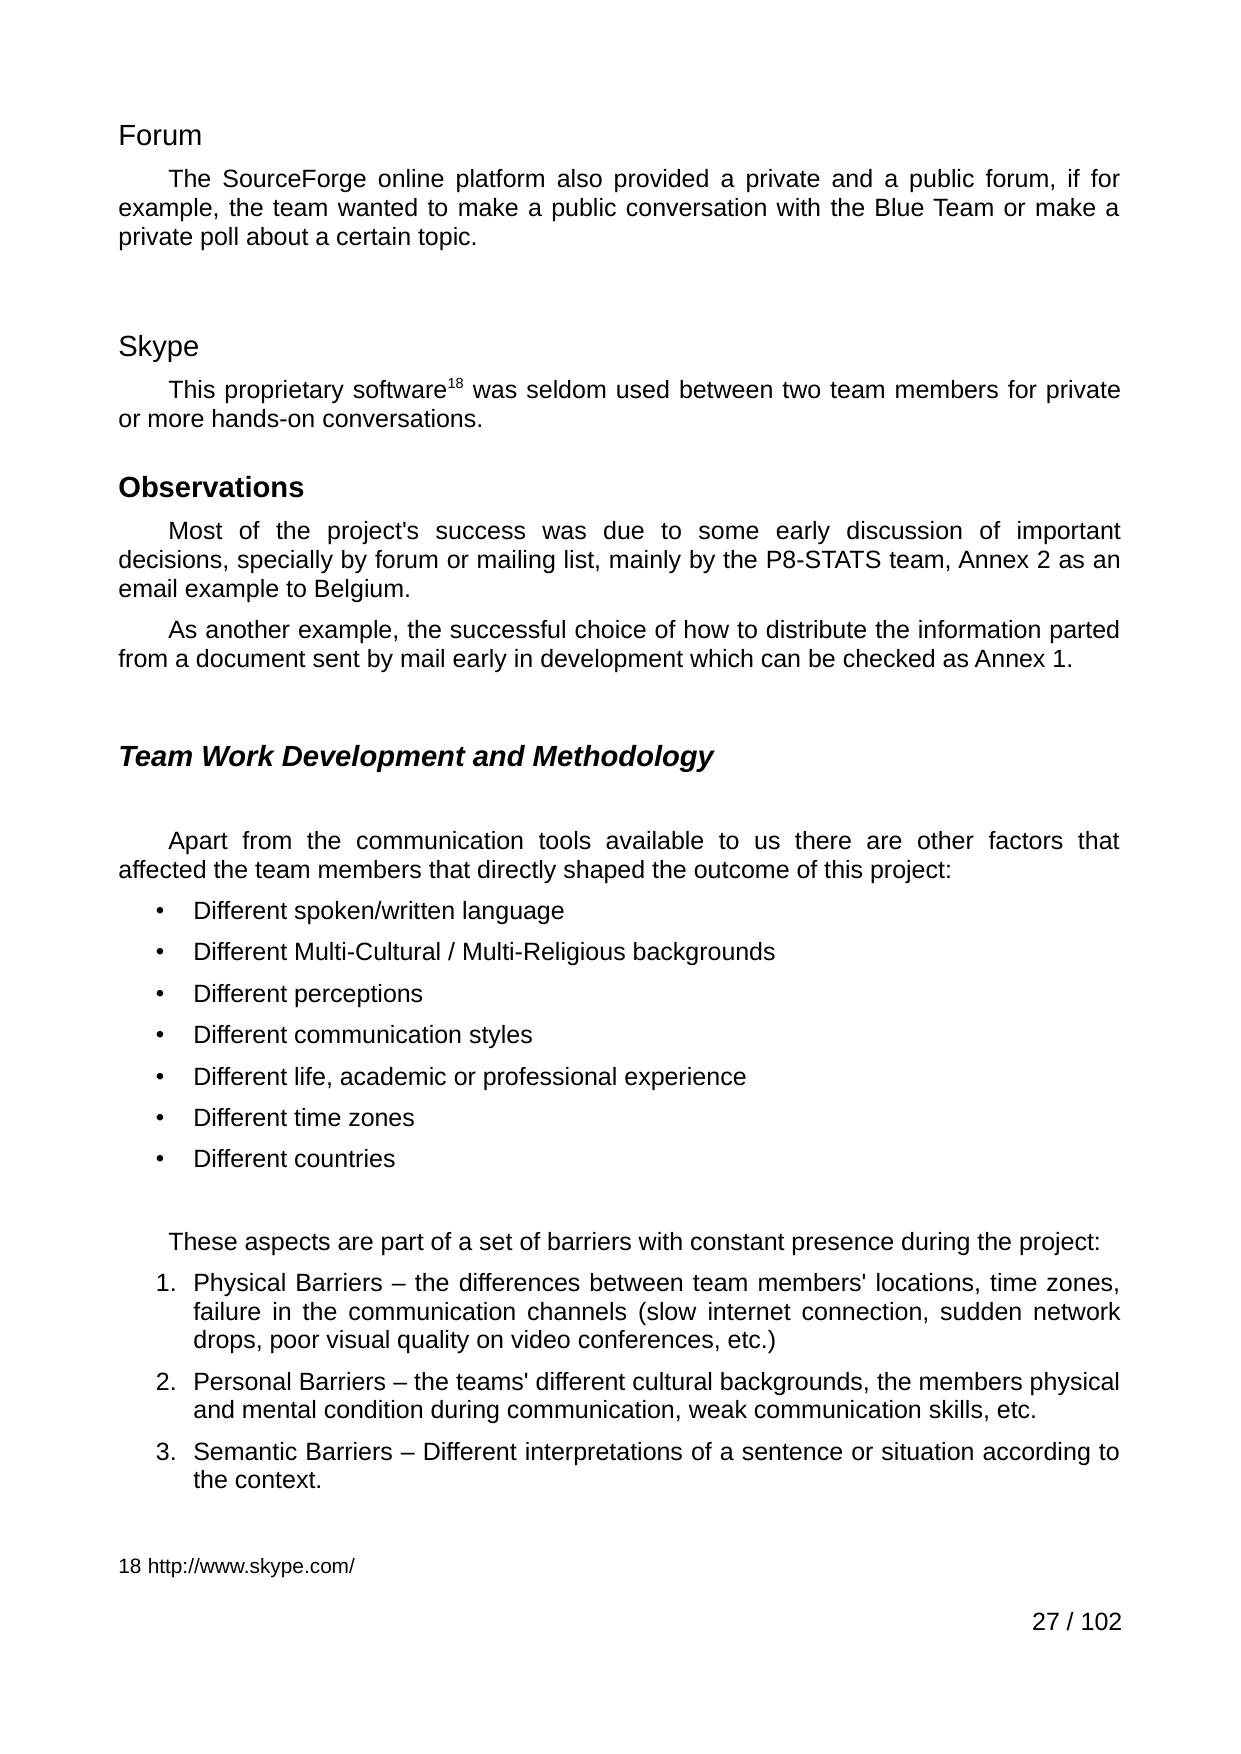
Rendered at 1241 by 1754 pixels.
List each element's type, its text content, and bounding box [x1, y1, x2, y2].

text http://www.skype.com/ [118, 1554, 1122, 1578]
text The SourceForge online platform also provided a private and a public forum, if for example, the team wanted to make a public conversation with the Blue Team or make a private poll about a certain topic. [118, 164, 1122, 250]
subtitle Forum [118, 118, 1122, 152]
list Different life, academic or professional experience [156, 1061, 1122, 1090]
list Different perceptions [156, 979, 1122, 1008]
list Different Multi-Cultural / Multi-Religious backgrounds [156, 937, 1122, 966]
subtitle Team Work Development and Methodology [118, 739, 1122, 772]
list Different spoken/written language [156, 896, 1122, 925]
text As another example, the successful choice of how to distribute the information parted from a document sent by mail early in development which can be checked as Annex 1. [118, 615, 1122, 672]
list Different time zones [156, 1103, 1122, 1132]
text This proprietary software was seldom used between two team members for private or more hands-on conversations. [118, 375, 1122, 433]
list Physical Barriers – the differences between team members' locations, time zones, failure in the communication channels (slow internet connection, sudden network drops, poor visual quality on video conferences, etc.) [156, 1268, 1122, 1354]
text Most of the project's success was due to some early discussion of important decisions, specially by forum or mailing list, mainly by the P8-STATS team, Annex 2 as an email example to Belgium. [118, 516, 1122, 602]
text These aspects are part of a set of barriers with constant presence during the project: [118, 1227, 1122, 1256]
list Personal Barriers – the teams' different cultural backgrounds, the members physical and mental condition during communication, weak communication skills, etc. [156, 1367, 1122, 1424]
list Different countries [156, 1144, 1122, 1173]
subtitle Observations [118, 470, 1122, 504]
text Apart from the communication tools available to us there are other factors that affected the team members that directly shaped the outcome of this project: [118, 826, 1122, 883]
list Semantic Barriers – Different interpretations of a sentence or situation according to the context. [156, 1437, 1122, 1494]
list Different communication styles [156, 1020, 1122, 1049]
subtitle Skype [118, 329, 1122, 363]
